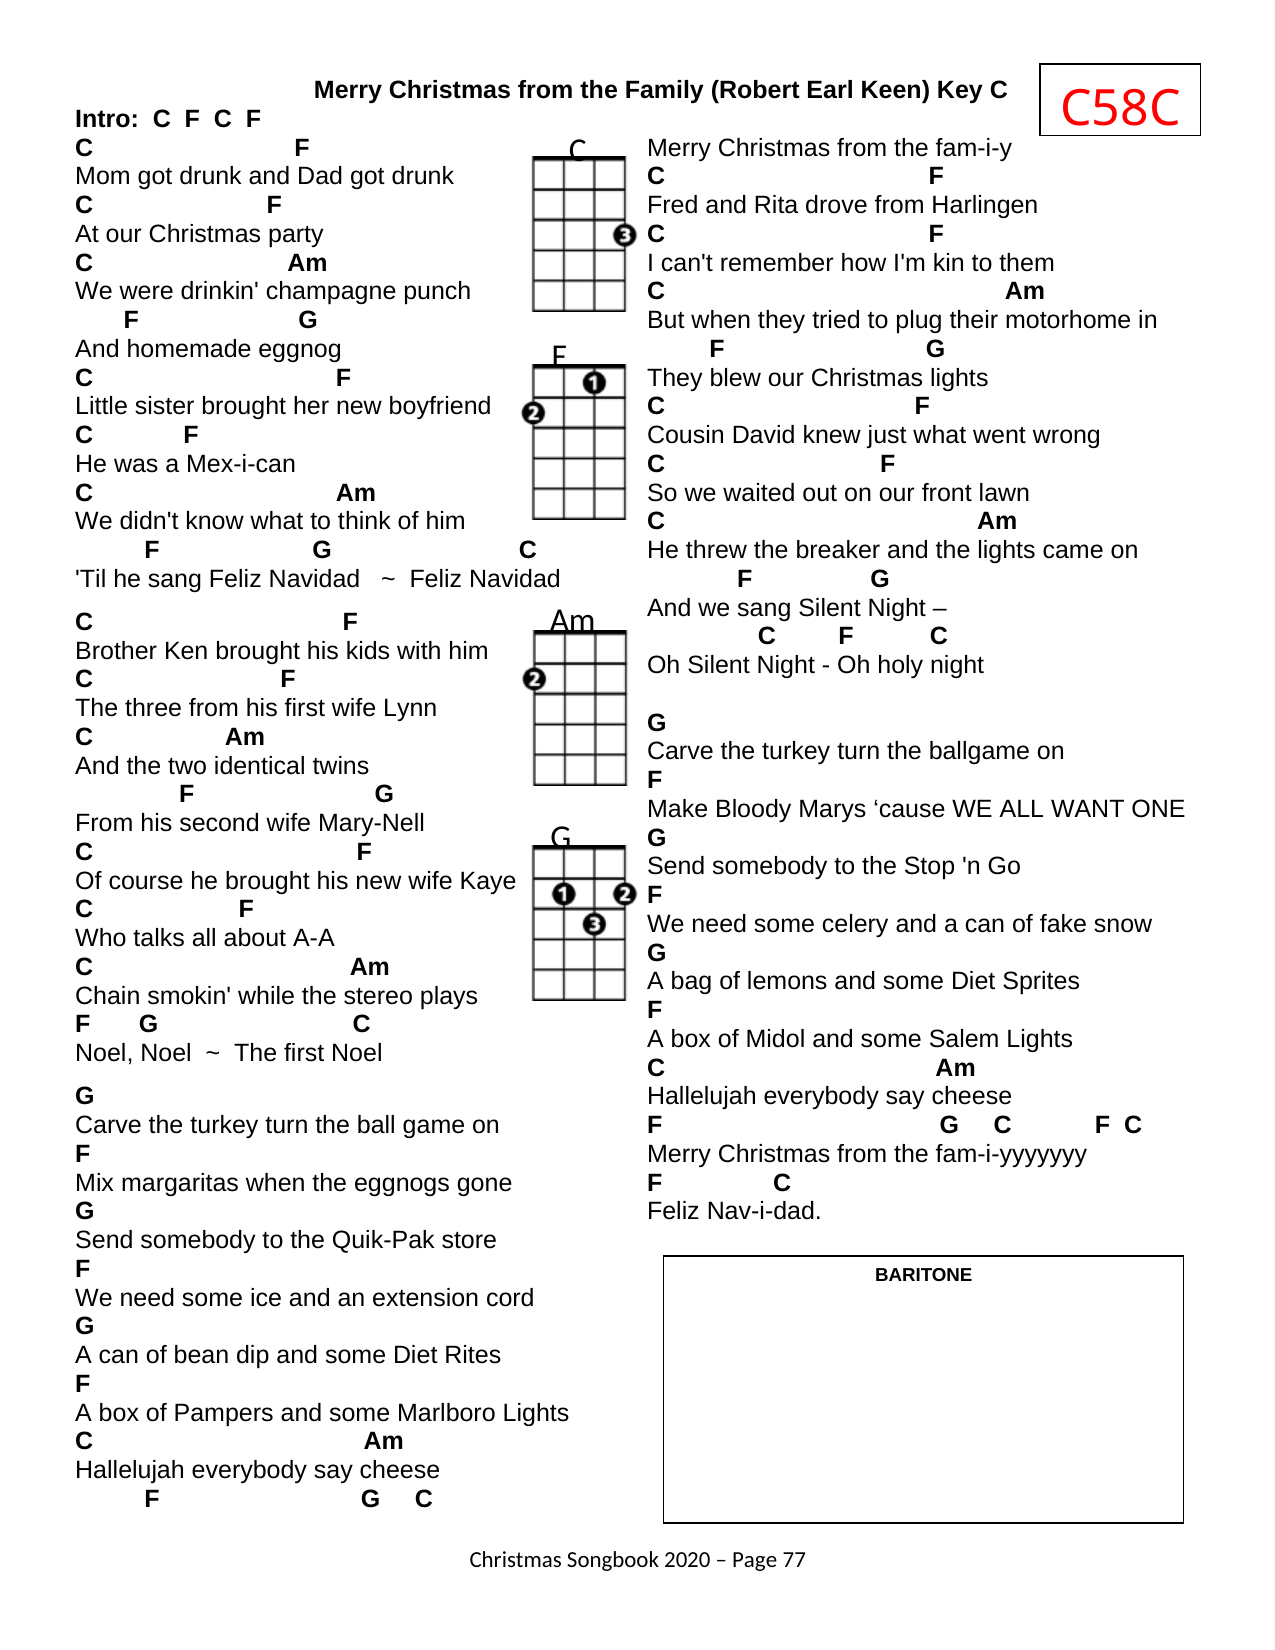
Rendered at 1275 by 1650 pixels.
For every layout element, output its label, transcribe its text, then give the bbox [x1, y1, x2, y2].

text C Am [647, 1052, 1200, 1081]
text But when they tried to plug their motorhome in [647, 305, 1200, 334]
text F G C [75, 535, 628, 564]
text C58C [1056, 72, 1185, 127]
text Feliz Nav-i-dad. [647, 1196, 1200, 1225]
text Merry Christmas from the Family (Robert Earl Keen) Key C [122, 75, 1039, 104]
text G [75, 1081, 628, 1110]
text 'Til he sang Feliz Navidad ~ Feliz Navidad [75, 564, 628, 592]
text We need some ice and an extension cord [75, 1282, 628, 1311]
text Carve the turkey turn the ball game on [75, 1110, 628, 1139]
text Cousin David knew just what went wrong [647, 420, 1200, 449]
text F G C [75, 1484, 628, 1512]
text Little sister brought her new boyfriend [75, 391, 518, 420]
text C Am [75, 247, 518, 276]
text C F [75, 132, 628, 161]
text Hallelujah everybody say cheese [75, 1455, 628, 1484]
text C Am [647, 276, 1200, 305]
text Send somebody to the Stop 'n Go [647, 851, 1200, 880]
text F [647, 880, 1200, 909]
text F G C F C [647, 1110, 1200, 1139]
text Who talks all about A-A [75, 923, 518, 952]
text F G [647, 564, 1200, 592]
text G [75, 1311, 628, 1340]
text C Am [75, 722, 519, 751]
text C Am [75, 952, 518, 981]
text C F [647, 449, 1200, 477]
text C Am [647, 506, 1200, 535]
text Send somebody to the Quik-Pak store [75, 1225, 628, 1254]
text F G [647, 334, 1200, 362]
text C F [75, 190, 518, 219]
text Fred and Rita drove from Harlingen [647, 190, 1200, 219]
text C Am [75, 477, 518, 506]
text C Am [75, 1426, 628, 1455]
text And we sang Silent Night – [647, 592, 1200, 621]
text C F [75, 362, 553, 391]
text Brother Ken brought his kids with him [75, 636, 519, 664]
text BARITONE [679, 1264, 1168, 1286]
text C F C [647, 621, 1200, 650]
text Noel, Noel ~ The first Noel [75, 1038, 628, 1067]
text F [647, 995, 1200, 1024]
text Merry Christmas from the fam-i-yyyyyyy [647, 1139, 1200, 1167]
text He threw the breaker and the lights came on [647, 535, 1200, 564]
text Intro: C F C F [75, 104, 619, 132]
text Make Bloody Marys ‘cause WE ALL WANT ONE [647, 794, 1200, 822]
text From his second wife Mary-Nell [75, 808, 628, 837]
text [1041, 65, 1200, 135]
text And the two identical twins [75, 751, 519, 779]
text A box of Pampers and some Marlboro Lights [75, 1397, 628, 1426]
text So we waited out on our front lawn [647, 477, 1200, 506]
text C F [75, 837, 554, 866]
text F [75, 1369, 628, 1397]
text G [647, 707, 1200, 736]
text At our Christmas party [75, 219, 518, 247]
text G [647, 822, 1200, 851]
text C F [647, 391, 1200, 420]
text C F [75, 420, 518, 449]
text F [647, 765, 1200, 794]
text And homemade eggnog [75, 334, 628, 362]
text C F [75, 894, 518, 923]
text Oh Silent Night - Oh holy night [647, 650, 1200, 679]
text F [75, 1139, 628, 1167]
text G [75, 1196, 628, 1225]
text F G C [75, 1009, 628, 1038]
text Mom got drunk and Dad got drunk [75, 161, 518, 190]
text C F [647, 161, 1200, 190]
text C F [75, 607, 628, 636]
text We were drinkin' champagne punch [75, 276, 518, 305]
text I can't remember how I'm kin to them [647, 247, 1200, 276]
text C F [647, 219, 1200, 247]
text A bag of lemons and some Diet Sprites [647, 966, 1200, 995]
text He was a Mex-i-can [75, 449, 518, 477]
text A can of bean dip and some Diet Rites [75, 1340, 628, 1369]
text Of course he brought his new wife Kaye [75, 866, 518, 894]
text C F [75, 664, 519, 693]
text F G [75, 305, 628, 334]
text F C [647, 1167, 1200, 1196]
text We need some celery and a can of fake snow [647, 909, 1200, 937]
text F [75, 1254, 628, 1282]
text F G [75, 779, 628, 808]
text Hallelujah everybody say cheese [647, 1081, 1200, 1110]
text C F [554, 837, 628, 845]
text They blew our Christmas lights [647, 362, 1200, 391]
text Merry Christmas from the fam-i-y [647, 132, 1200, 161]
text A box of Midol and some Salem Lights [647, 1024, 1200, 1052]
text G [647, 937, 1200, 966]
text Carve the turkey turn the ballgame on [647, 736, 1200, 765]
text Mix margaritas when the eggnogs gone [75, 1167, 628, 1196]
text Chain smokin' while the stereo plays [75, 981, 628, 1009]
text The three from his first wife Lynn [75, 693, 519, 722]
text We didn't know what to think of him [75, 506, 628, 535]
